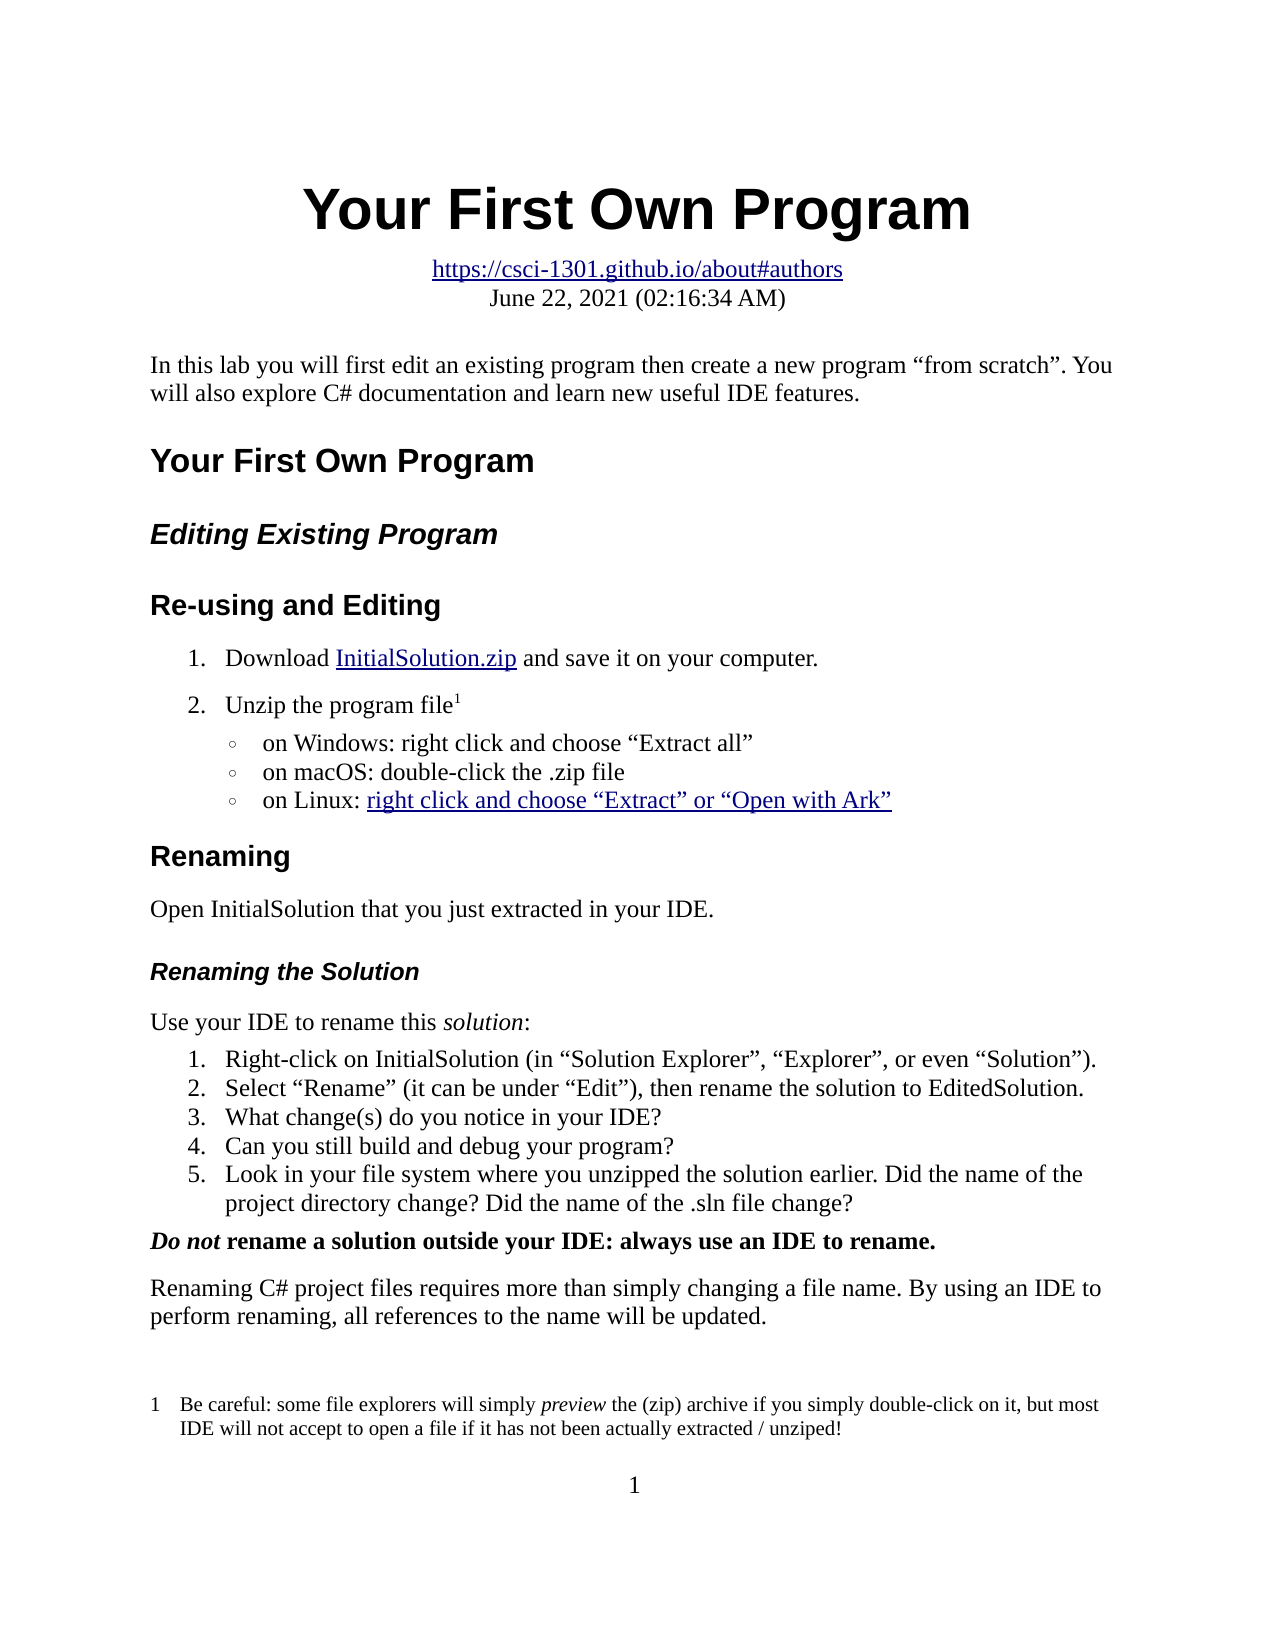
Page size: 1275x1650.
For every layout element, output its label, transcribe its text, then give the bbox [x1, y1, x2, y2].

text In this lab you will first edit an existing program then create a new program “from scratch”. You will also explore C# documentation and learn new useful IDE features. [150, 350, 1125, 407]
subtitle Renaming [150, 839, 1125, 873]
text Open InitialSolution that you just extracted in your IDE. [150, 894, 1125, 923]
list Right-click on InitialSolution (in “Solution Explorer”, “Explorer”, or even “Solution”). [187, 1044, 1125, 1073]
list What change(s) do you notice in your IDE? [187, 1102, 1125, 1131]
list on Windows: right click and choose “Extract all” [225, 728, 1125, 757]
text Use your IDE to rename this solution: [150, 1007, 1125, 1036]
subtitle Renaming the Solution [150, 957, 1125, 985]
subtitle Re-using and Editing [150, 588, 1125, 622]
list Can you still build and debug your program? [187, 1131, 1125, 1159]
list Be careful: some file explorers will simply preview the (zip) archive if you simply double-click on it, but most IDE will not accept to open a file if it has not been actually extracted / unziped! [150, 1392, 1125, 1440]
text Do not rename a solution outside your IDE: always use an IDE to rename. [150, 1226, 1125, 1255]
text https://csci-1301.github.io/about#authors [150, 254, 1125, 283]
list Select “Rename” (it can be under “Edit”), then rename the solution to EditedSolution. [187, 1073, 1125, 1102]
text June 22, 2021 (02:16:34 AM) [150, 283, 1125, 312]
list Unzip the program file [187, 690, 1125, 719]
text Renaming C# project files requires more than simply changing a file name. By using an IDE to perform renaming, all references to the name will be updated. [150, 1273, 1125, 1330]
list Download InitialSolution.zip and save it on your computer. [187, 643, 1125, 672]
list on macOS: double-click the .zip file [225, 757, 1125, 785]
subtitle Your First Own Program [150, 441, 1125, 480]
subtitle Editing Existing Program [150, 517, 1125, 551]
title Your First Own Program [150, 175, 1125, 242]
list Look in your file system where you unzipped the solution earlier. Did the name of the project directory change? Did the name of the .sln file change? [187, 1159, 1125, 1217]
list on Linux: right click and choose “Extract” or “Open with Ark” [225, 785, 1125, 814]
